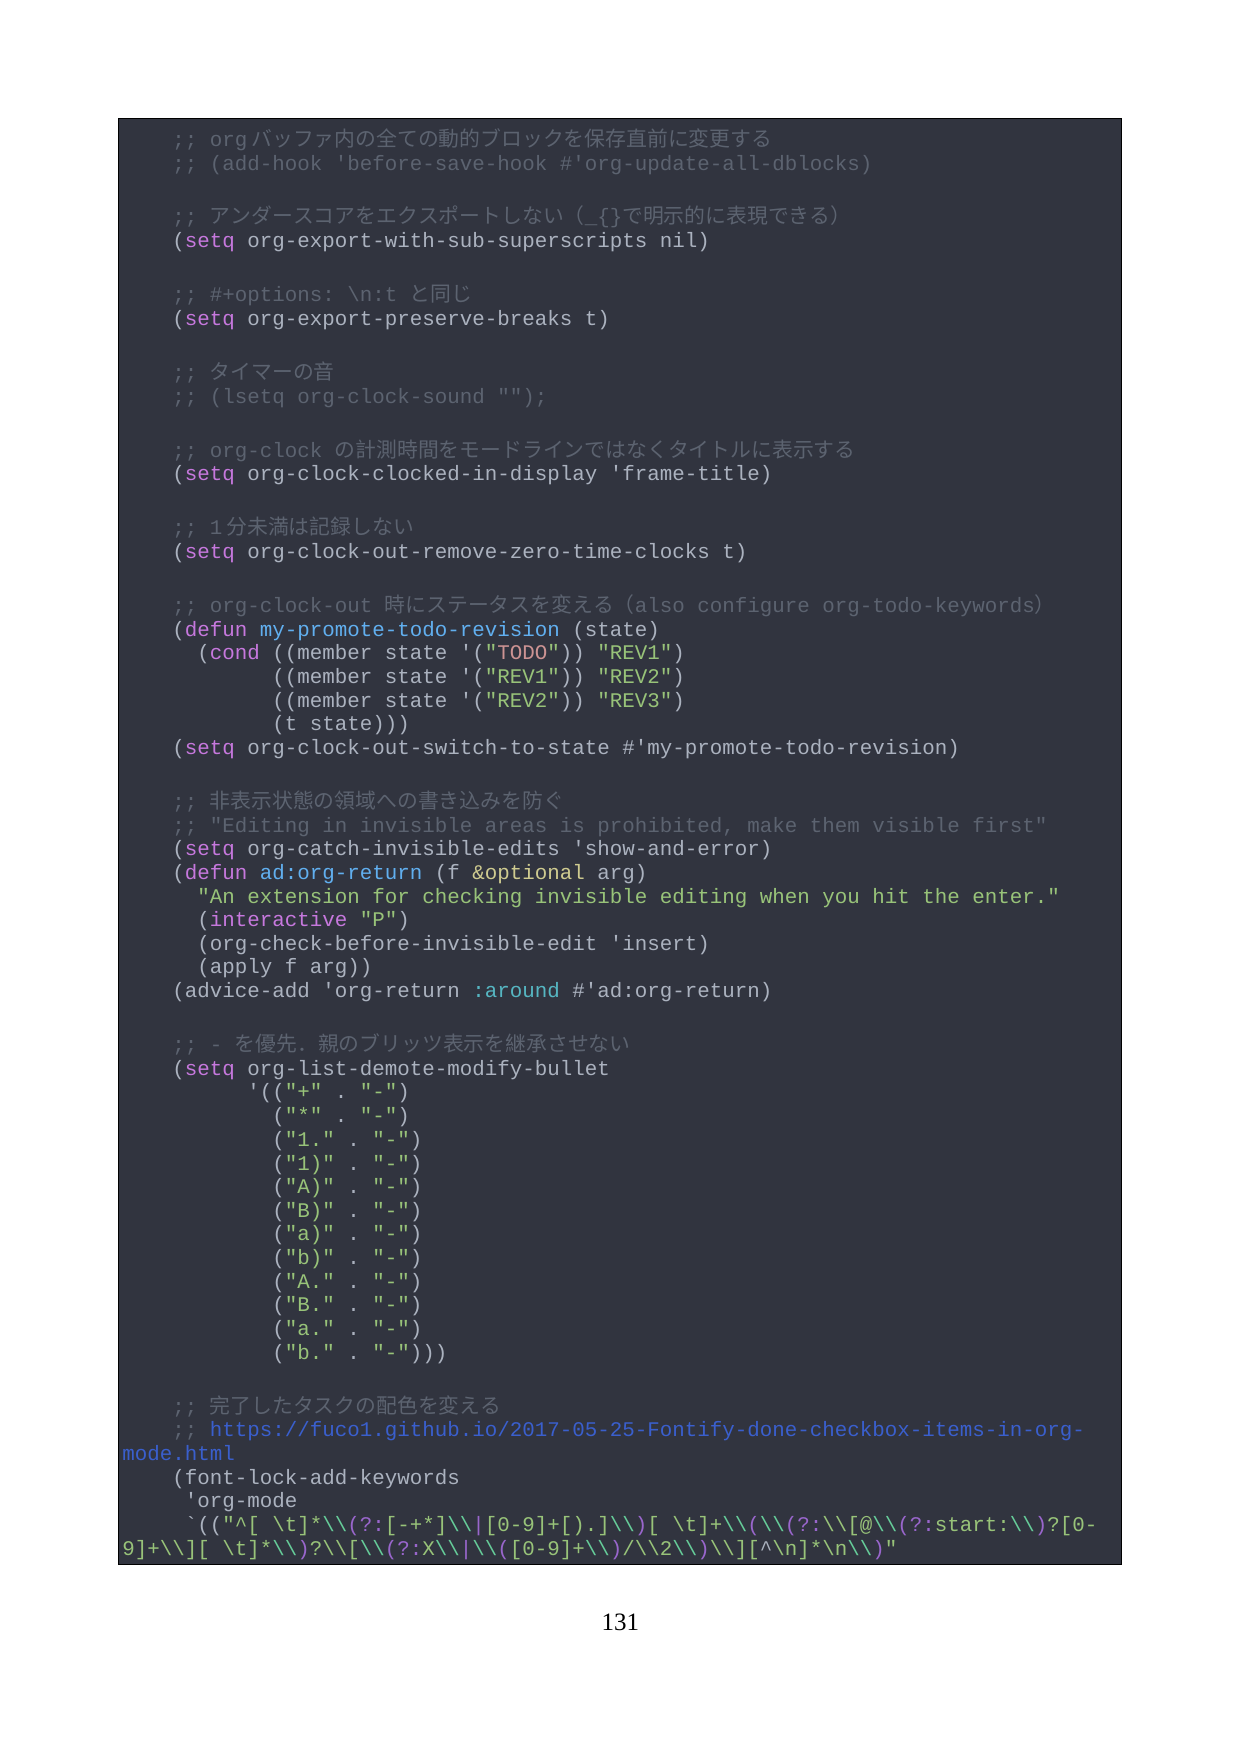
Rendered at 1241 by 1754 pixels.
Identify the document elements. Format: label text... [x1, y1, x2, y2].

text ;; org-clock の計測時間をモードラインではなくタイトルに表示する [119, 429, 1121, 459]
text ("*" . "-") [119, 1101, 1121, 1125]
text (cond ((member state '("TODO")) "REV1") [119, 638, 1121, 662]
text (apply f arg)) [119, 953, 1121, 976]
text ("A." . "-") [119, 1267, 1121, 1290]
text ;; "Editing in invisible areas is prohibited, make them visible first" [119, 811, 1121, 834]
text (font-lock-add-keywords [119, 1463, 1121, 1486]
text (defun my-promote-todo-revision (state) [119, 615, 1121, 638]
text ;; アンダースコアをエクスポートしない（_{}で明示的に表現できる） [119, 196, 1121, 226]
text ;; orgバッファ内の全ての動的ブロックを保存直前に変更する [119, 119, 1121, 148]
text ;; (lsetq org-clock-sound ""); [119, 382, 1121, 405]
text ;; 完了したタスクの配色を変える [119, 1385, 1121, 1415]
text ("b." . "-"))) [119, 1338, 1121, 1361]
text "An extension for checking invisible editing when you hit the enter." [119, 882, 1121, 905]
text (setq org-clock-out-switch-to-state #'my-promote-todo-revision) [119, 733, 1121, 757]
text (setq org-clock-out-remove-zero-time-clocks t) [119, 537, 1121, 561]
text ("B)" . "-") [119, 1196, 1121, 1219]
text (interactive "P") [119, 905, 1121, 929]
text (defun ad:org-return (f &optional arg) [119, 858, 1121, 882]
text 'org-mode [119, 1486, 1121, 1510]
text (setq org-export-preserve-breaks t) [119, 304, 1121, 328]
text (org-check-before-invisible-edit 'insert) [119, 929, 1121, 953]
text ;; (add-hook 'before-save-hook #'org-update-all-dblocks) [119, 148, 1121, 172]
text ("a." . "-") [119, 1314, 1121, 1338]
text `(("^[ \t]*\\(?:[-+*]\\|[0-9]+[).]\\)[ \t]+\\(\\(?:\\[@\\(?:start:\\)?[0-9]+\\][ \t]*\\)?\\[\\(?:X\\|\\([0-9]+\\)/\\2\\)\\][^\n]*\n\\)" [119, 1510, 1121, 1564]
text ;; 非表示状態の領域への書き込みを防ぐ [119, 780, 1121, 811]
text (setq org-list-demote-modify-bullet [119, 1054, 1121, 1078]
text ((member state '("REV1")) "REV2") [119, 662, 1121, 686]
text ("A)" . "-") [119, 1172, 1121, 1196]
text ;; - を優先．親のブリッツ表示を継承させない [119, 1023, 1121, 1054]
text (advice-add 'org-return :around #'ad:org-return) [119, 976, 1121, 1000]
text '(("+" . "-") [119, 1078, 1121, 1101]
text ;; org-clock-out 時にステータスを変える（also configure org-todo-keywords） [119, 584, 1121, 615]
text ("B." . "-") [119, 1290, 1121, 1314]
text (setq org-export-with-sub-superscripts nil) [119, 226, 1121, 250]
text ("1." . "-") [119, 1125, 1121, 1148]
text (setq org-catch-invisible-edits 'show-and-error) [119, 834, 1121, 858]
text (setq org-clock-clocked-in-display 'frame-title) [119, 459, 1121, 483]
text ("a)" . "-") [119, 1219, 1121, 1243]
text ;; #+options: \n:t と同じ [119, 273, 1121, 304]
text (t state))) [119, 709, 1121, 733]
text ;; https://fuco1.github.io/2017-05-25-Fontify-done-checkbox-items-in-org-mode.html [119, 1415, 1121, 1463]
text ;; 1分未満は記録しない [119, 507, 1121, 537]
text ((member state '("REV2")) "REV3") [119, 686, 1121, 709]
text ;; タイマーの音 [119, 351, 1121, 382]
text ("1)" . "-") [119, 1148, 1121, 1172]
text ("b)" . "-") [119, 1243, 1121, 1267]
